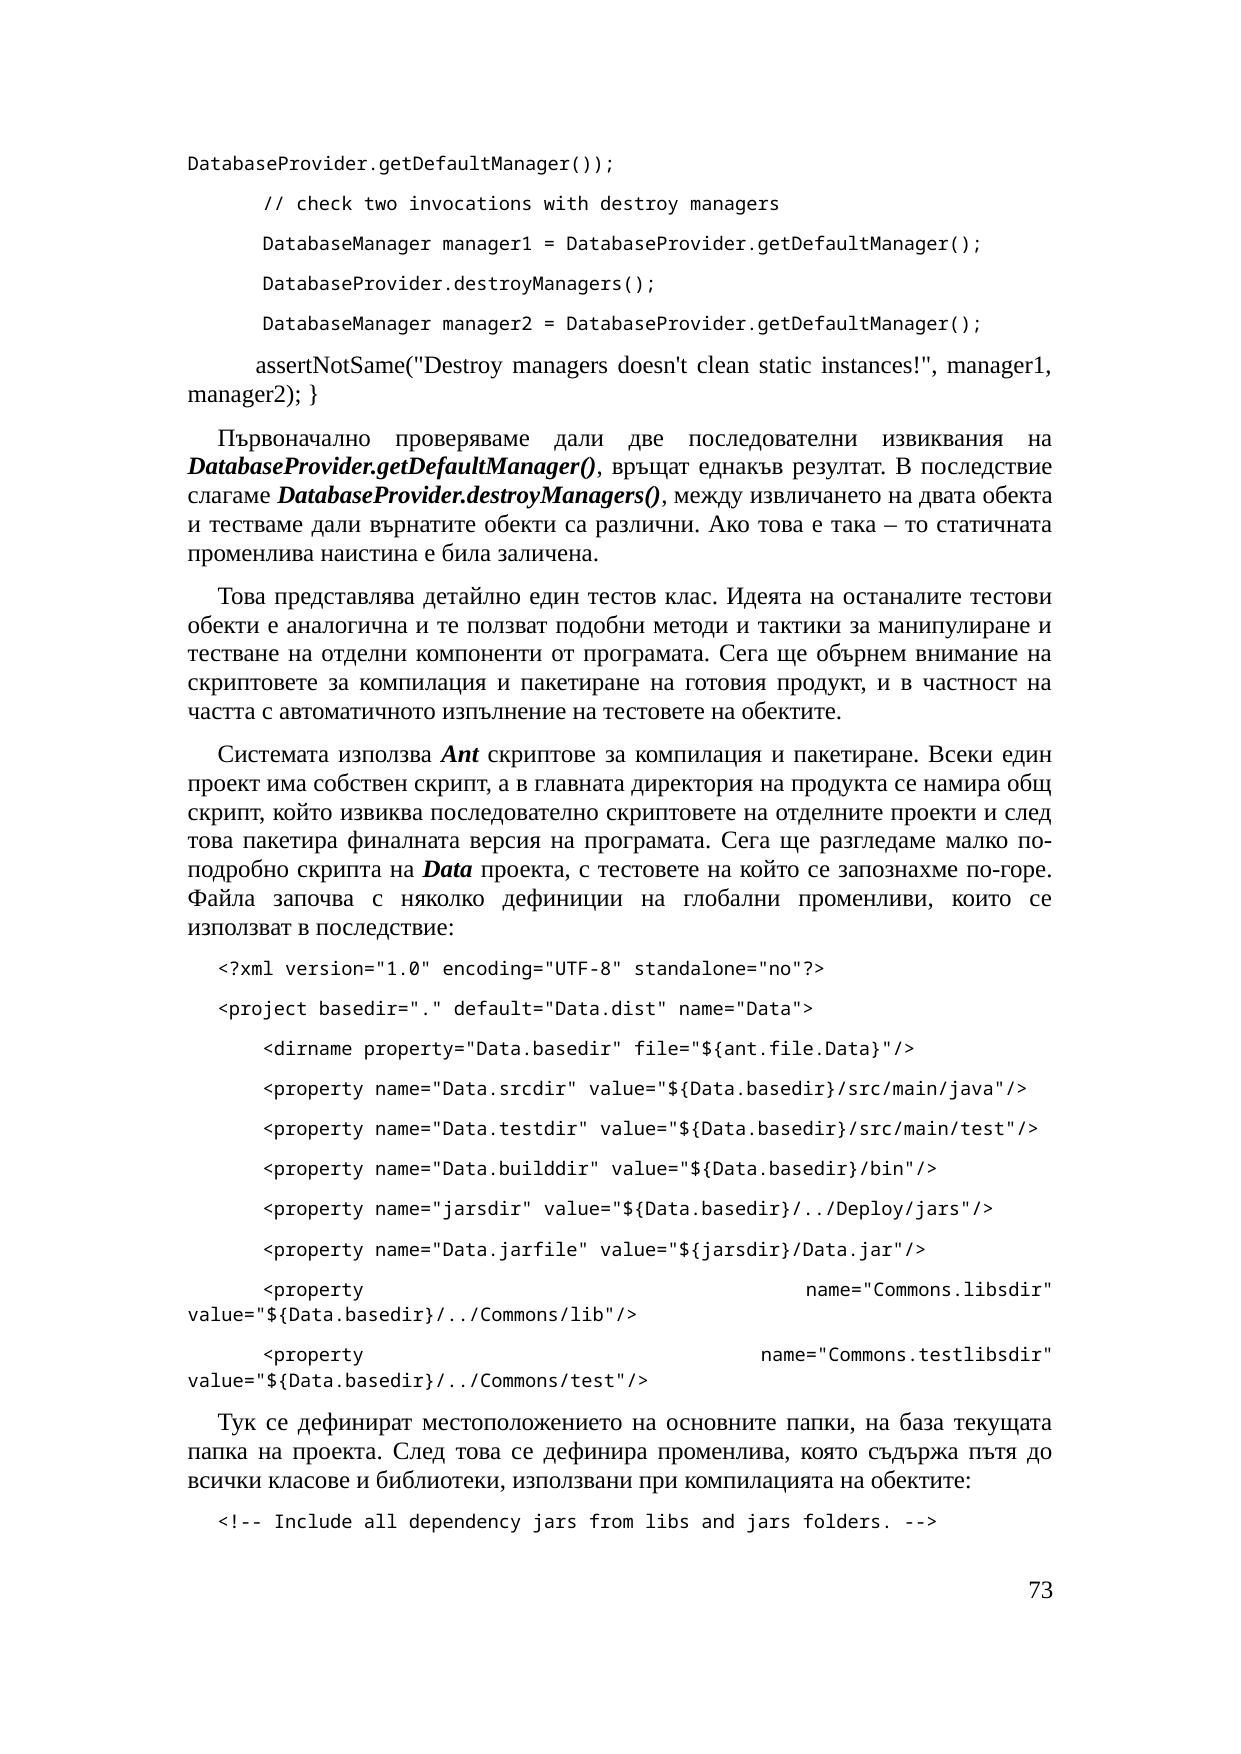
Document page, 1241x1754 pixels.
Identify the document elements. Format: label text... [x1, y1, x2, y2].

text Първоначално проверяваме дали две последователни извиквания на DatabaseProvider.getDefaultManager(), връщат еднакъв резултат. В последствие слагаме DatabaseProvider.destroyManagers(), между извличането на двата обекта и тестваме дали върнатите обекти са различни. Ако това е така – то статичната променлива наистина е била заличена. [187, 423, 1053, 566]
text <property name="Data.builddir" value="${Data.basedir}/bin"/> [187, 1156, 1053, 1181]
text DatabaseManager manager1 = DatabaseProvider.getDefaultManager(); [187, 230, 1053, 256]
text <property name="Data.jarfile" value="${jarsdir}/Data.jar"/> [187, 1236, 1053, 1261]
text <property name="Commons.libsdir" value="${Data.basedir}/../Commons/lib"/> [187, 1276, 1053, 1327]
text <property name="Data.testdir" value="${Data.basedir}/src/main/test"/> [187, 1116, 1053, 1141]
text // check two invocations with destroy managers [187, 190, 1053, 216]
text <?xml version="1.0" encoding="UTF-8" standalone="no"?> [187, 955, 1053, 981]
text assertNotSame("Destroy managers doesn't clean static instances!", manager1, manager2); } [187, 351, 1053, 408]
text Системата използва Ant скриптове за компилация и пакетиране. Всеки един проект има собствен скрипт, а в главната директория на продукта се намира общ скрипт, който извиква последователно скриптовете на отделните проекти и след това пакетира финалната версия на програмата. Сега ще разгледаме малко по-подробно скрипта на Data проекта, с тестовете на който се запознахме по-горе. Файла започва с няколко дефиниции на глобални променливи, които се използват в последствие: [187, 739, 1053, 941]
text Тук се дефинират местоположението на основните папки, на база текущата папка на проекта. След това се дефинира променлива, която съдържа пътя до всички класове и библиотеки, използвани при компилацията на обектите: [187, 1407, 1053, 1493]
text <dirname property="Data.basedir" file="${ant.file.Data}"/> [187, 1035, 1053, 1061]
text DatabaseProvider.destroyManagers(); [187, 270, 1053, 296]
text DatabaseManager manager2 = DatabaseProvider.getDefaultManager(); [187, 310, 1053, 336]
text <property name="Data.srcdir" value="${Data.basedir}/src/main/java"/> [187, 1075, 1053, 1101]
text <property name="Commons.testlibsdir" value="${Data.basedir}/../Commons/test"/> [187, 1342, 1053, 1393]
text <project basedir="." default="Data.dist" name="Data"> [187, 995, 1053, 1021]
text <property name="jarsdir" value="${Data.basedir}/../Deploy/jars"/> [187, 1196, 1053, 1221]
text <!-- Include all dependency jars from libs and jars folders. --> [187, 1508, 1053, 1533]
text Това представлява детайлно един тестов клас. Идеята на останалите тестови обекти е аналогична и те ползват подобни методи и тактики за манипулиране и тестване на отделни компоненти от програмата. Сега ще обърнем внимание на скриптовете за компилация и пакетиране на готовия продукт, и в частност на частта с автоматичното изпълнение на тестовете на обектите. [187, 581, 1053, 725]
text DatabaseProvider.getDefaultManager()); [187, 150, 1053, 176]
